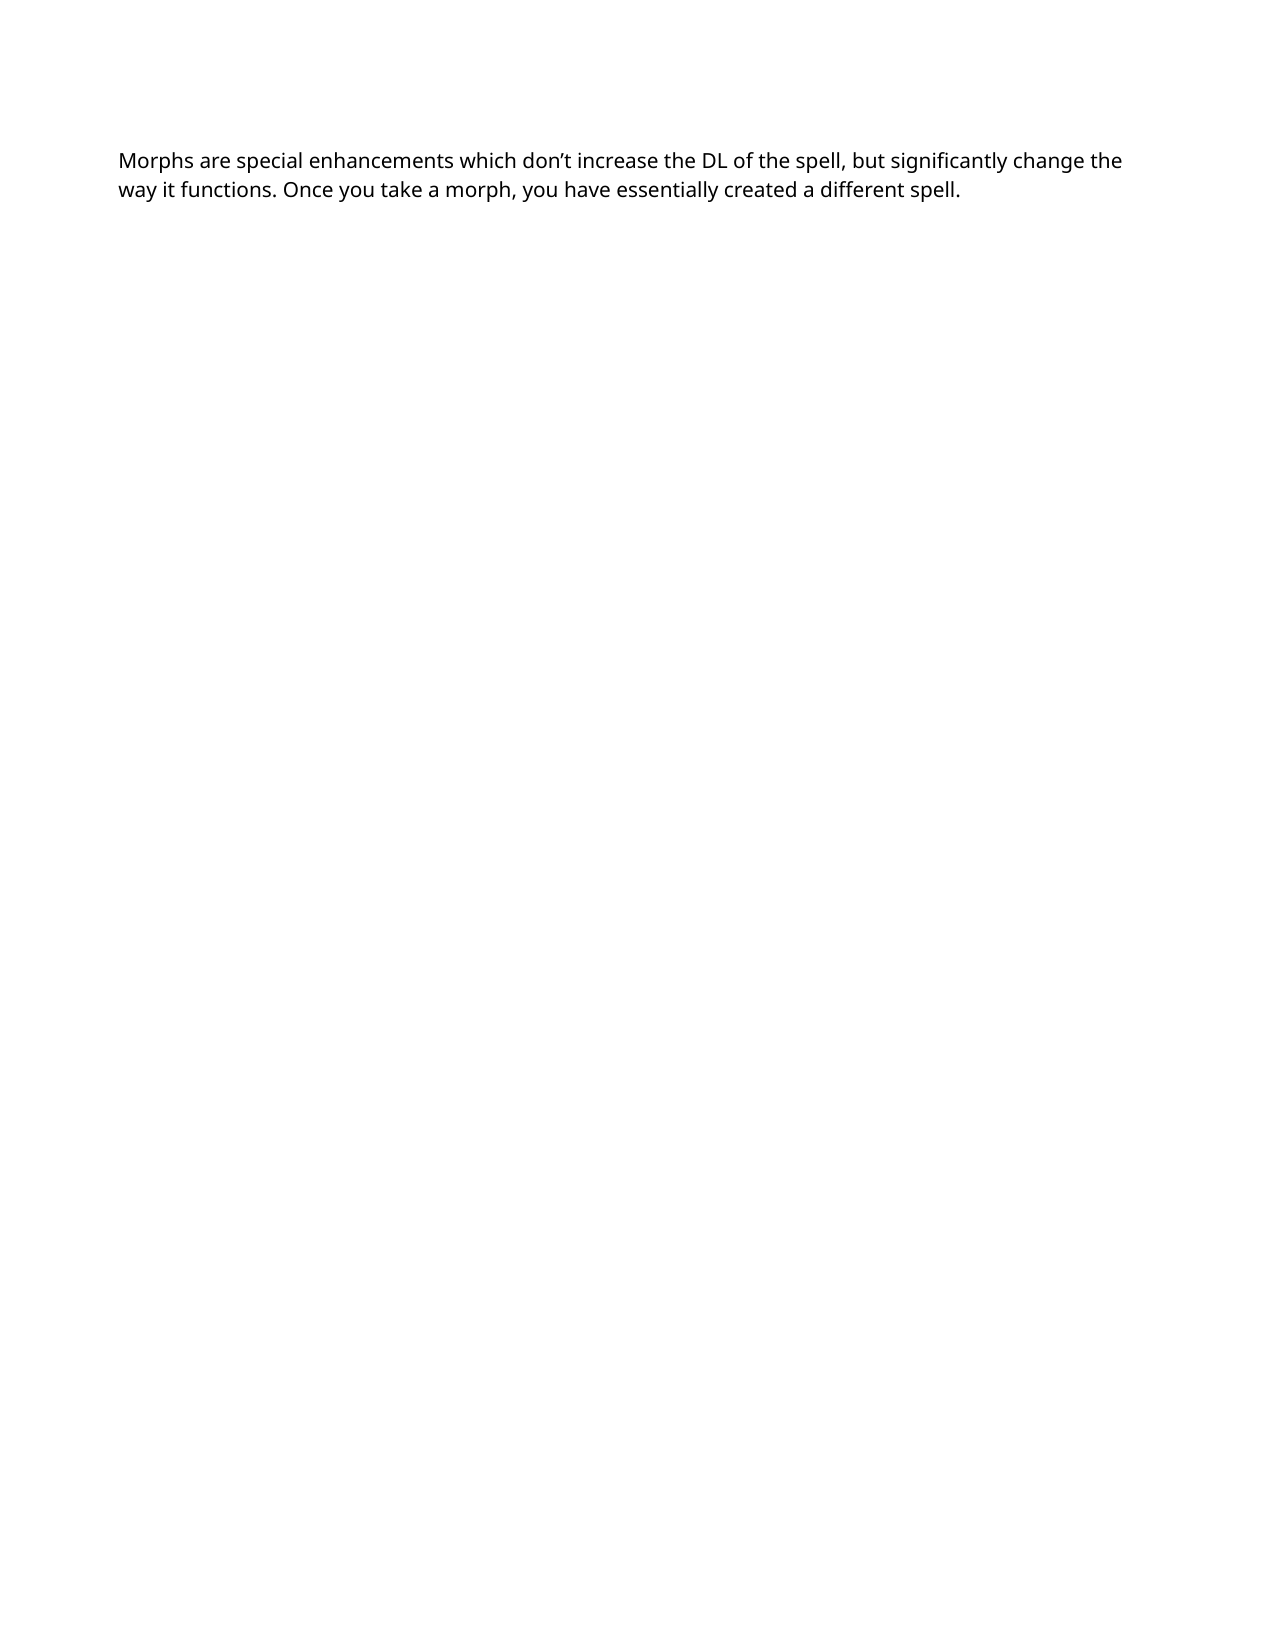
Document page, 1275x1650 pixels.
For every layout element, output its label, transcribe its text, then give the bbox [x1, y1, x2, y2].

text Morphs are special enhancements which don’t increase the DL of the spell, but significantly change the way it functions. Once you take a morph, you have essentially created a different spell. [118, 147, 1157, 203]
